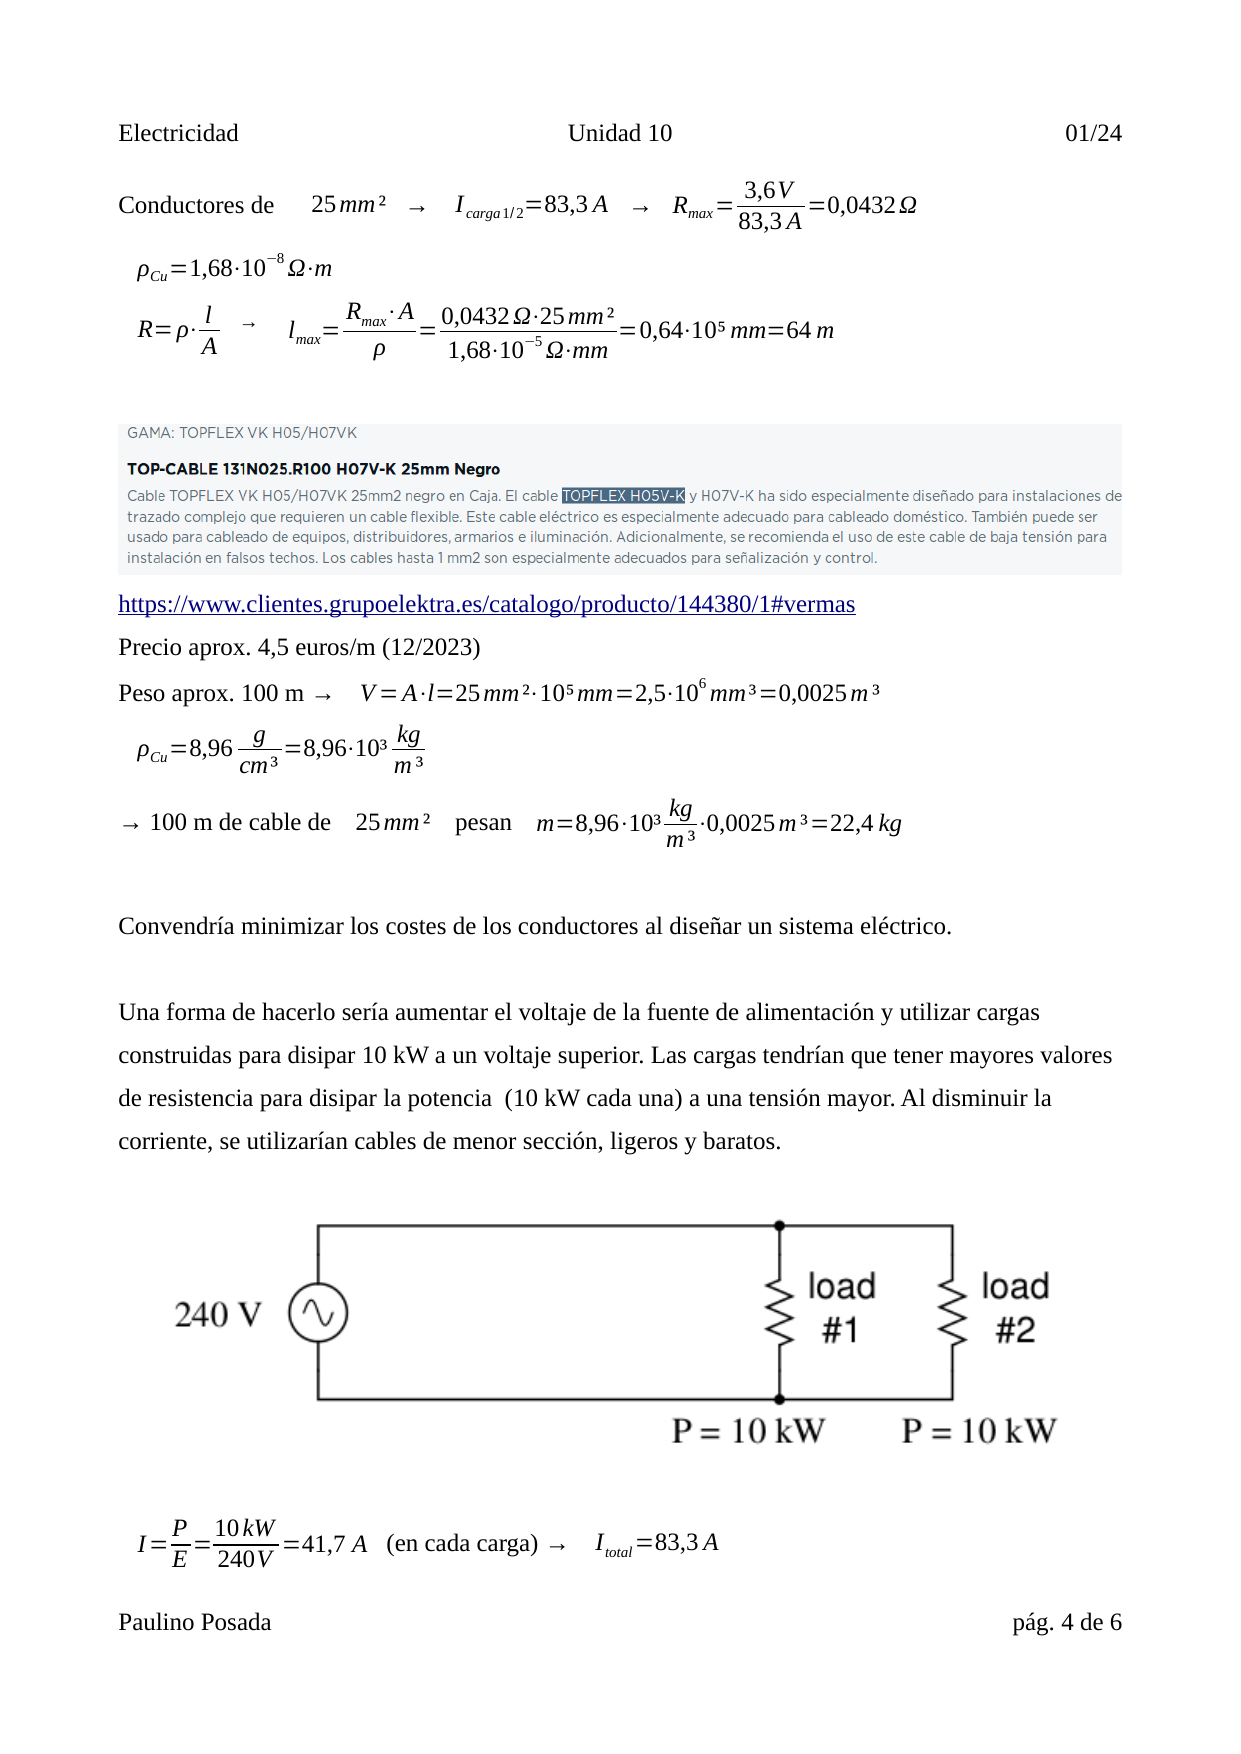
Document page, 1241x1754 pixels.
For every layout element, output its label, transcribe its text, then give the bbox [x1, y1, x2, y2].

text Precio aprox. 4,5 euros/m (12/2023) [118, 632, 1122, 661]
picture [170, 1212, 1071, 1454]
text → 100 m de cable de pesan [118, 794, 1122, 853]
text Peso aprox. 100 m → [118, 675, 1122, 706]
text → [118, 298, 1122, 364]
text (en cada carga) → [118, 1514, 1122, 1574]
text Conductores de → → [118, 176, 1122, 236]
picture [118, 424, 1123, 575]
text https://www.clientes.grupoelektra.es/catalogo/producto/144380/1#vermas [118, 575, 1122, 617]
text Una forma de hacerlo sería aumentar el voltaje de la fuente de alimentación y utilizar cargas construidas para disipar 10 kW a un voltaje superior. Las cargas tendrían que tener mayores valores de resistencia para disipar la potencia (10 kW cada una) a una tensión mayor. Al disminuir la corriente, se utilizarían cables de menor sección, ligeros y baratos. [118, 997, 1122, 1155]
text Convendría minimizar los costes de los conductores al diseñar un sistema eléctrico. [118, 911, 1122, 939]
